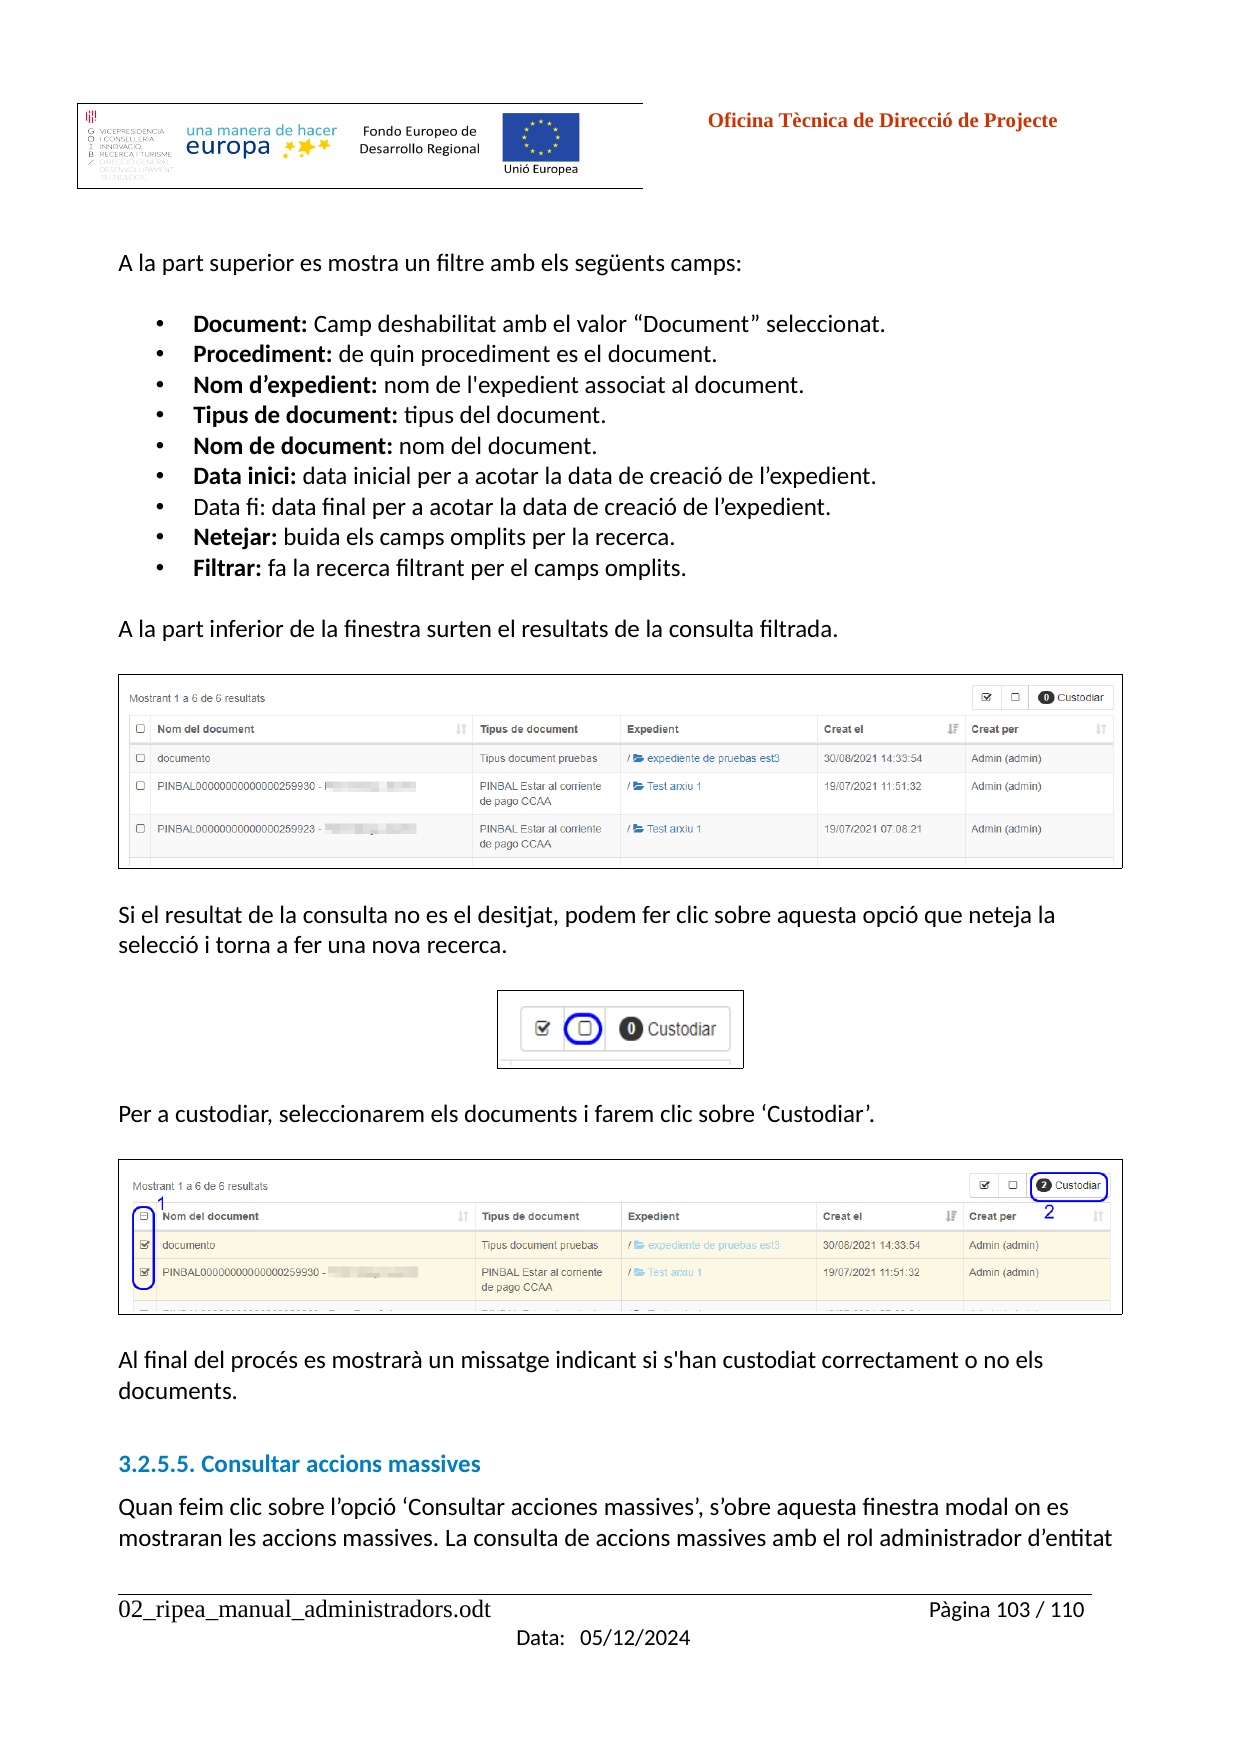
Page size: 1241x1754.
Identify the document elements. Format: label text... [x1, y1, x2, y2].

text Per a custodiar, seleccionarem els documents i farem clic sobre ‘Custodiar’. [118, 1098, 1122, 1129]
list Tipus de document: tipus del document. [156, 399, 1122, 430]
picture [82, 108, 178, 182]
list Nom de document: nom del document. [156, 430, 1122, 461]
list Netejar: buida els camps omplits per la recerca. [156, 522, 1122, 552]
picture [500, 993, 741, 1065]
list Data fi: data final per a acotar la data de creació de l’expedient. [156, 491, 1122, 522]
list Procediment: de quin procediment es el document. [156, 338, 1122, 369]
text Al final del procés es mostrarà un missatge indicant si s'han custodiat correctament o no els documents. [118, 1344, 1122, 1405]
text Quan feim clic sobre l’opció ‘Consultar acciones massives’, s’obre aquesta finestra modal on es mostraran les accions massives. La consulta de accions massives amb el rol administrador d’entitat [118, 1491, 1122, 1552]
list Data inici: data inicial per a acotar la data de creació de l’expedient. [156, 461, 1122, 491]
text A la part inferior de la finestra surten el resultats de la consulta filtrada. [118, 613, 1122, 644]
list Nom d’expedient: nom de l'expedient associat al document. [156, 369, 1122, 399]
text A la part superior es mostra un filtre amb els següents camps: [118, 247, 1122, 277]
text Si el resultat de la consulta no es el desitjat, podem fer clic sobre aquesta opció que neteja la selecció i torna a fer una nova recerca. [118, 899, 1122, 960]
picture [121, 1162, 1119, 1311]
list Document: Camp deshabilitat amb el valor “Document” seleccionat. [156, 308, 1122, 338]
list Filtrar: fa la recerca filtrant per el camps omplits. [156, 552, 1122, 583]
picture [121, 677, 1119, 866]
picture [184, 108, 585, 182]
subtitle 3.2.5.5. Consultar accions massives [118, 1448, 1122, 1479]
